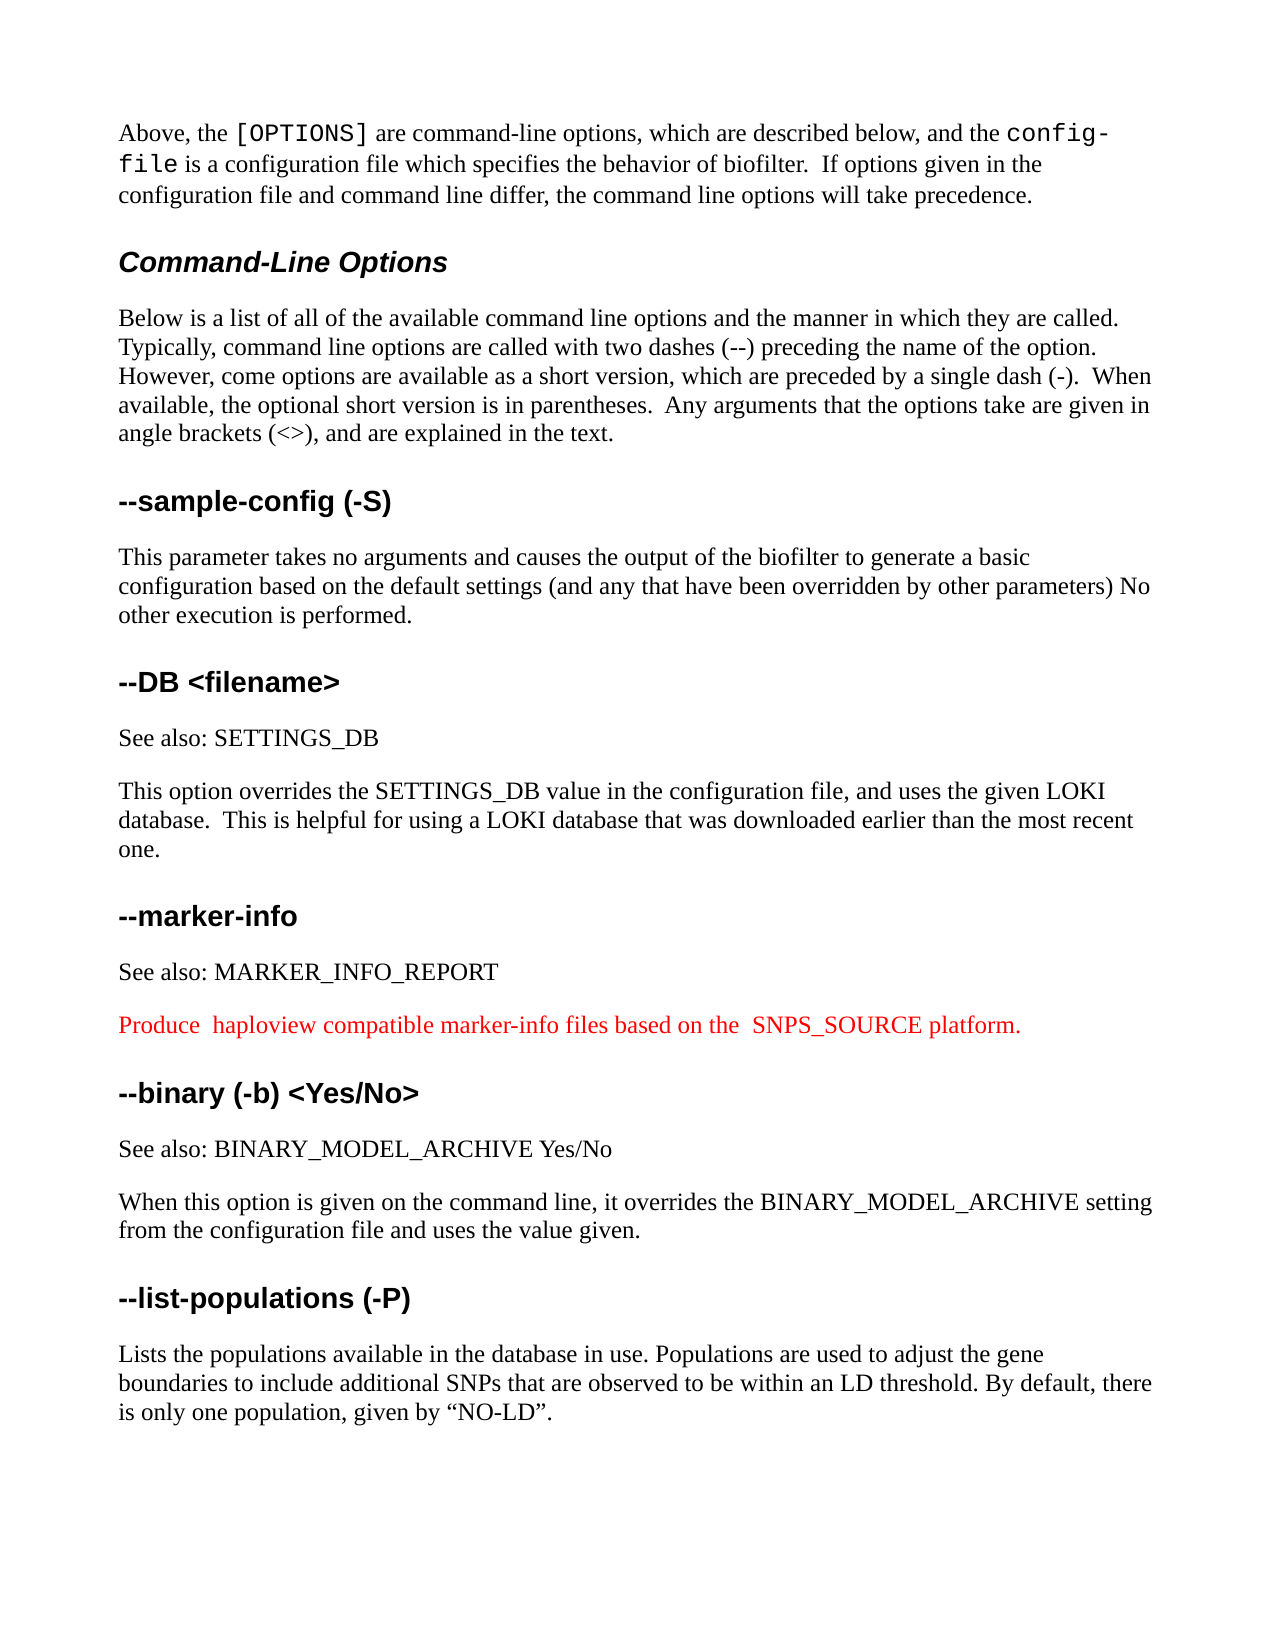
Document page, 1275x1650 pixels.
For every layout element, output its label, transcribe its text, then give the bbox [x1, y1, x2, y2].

text Lists the populations available in the database in use. Populations are used to adjust the gene boundaries to include additional SNPs that are observed to be within an LD threshold. By default, there is only one population, given by “NO-LD”. [118, 1339, 1157, 1425]
text When this option is given on the command line, it overrides the BINARY_MODEL_ARCHIVE setting from the configuration file and uses the value given. [118, 1187, 1157, 1244]
text Above, the [OPTIONS] are command-line options, which are described below, and the config-file is a configuration file which specifies the behavior of biofilter. If options given in the configuration file and command line differ, the command line options will take precedence. [118, 118, 1157, 208]
subtitle --DB <filename> [118, 666, 1157, 699]
text See also: BINARY_MODEL_ARCHIVE Yes/No [118, 1134, 1157, 1163]
subtitle --sample-config (-S) [118, 484, 1157, 518]
subtitle Command-Line Options [118, 246, 1157, 279]
text Below is a list of all of the available command line options and the manner in which they are called. Typically, command line options are called with two dashes (--) preceding the name of the option. However, come options are available as a short version, which are preceded by a single dash (-). When available, the optional short version is in parentheses. Any arguments that the options take are given in angle brackets (<>), and are explained in the text. [118, 303, 1157, 447]
text Produce haploview compatible marker-info files based on the SNPS_SOURCE platform. [118, 1010, 1157, 1039]
text See also: SETTINGS_DB [118, 723, 1157, 752]
subtitle --binary (-b) <Yes/No> [118, 1076, 1157, 1109]
text This parameter takes no arguments and causes the output of the biofilter to generate a basic configuration based on the default settings (and any that have been overridden by other parameters) No other execution is performed. [118, 542, 1157, 628]
subtitle --marker-info [118, 899, 1157, 933]
text See also: MARKER_INFO_REPORT [118, 957, 1157, 986]
subtitle --list-populations (-P) [118, 1281, 1157, 1315]
text This option overrides the SETTINGS_DB value in the configuration file, and uses the given LOKI database. This is helpful for using a LOKI database that was downloaded earlier than the most recent one. [118, 776, 1157, 862]
